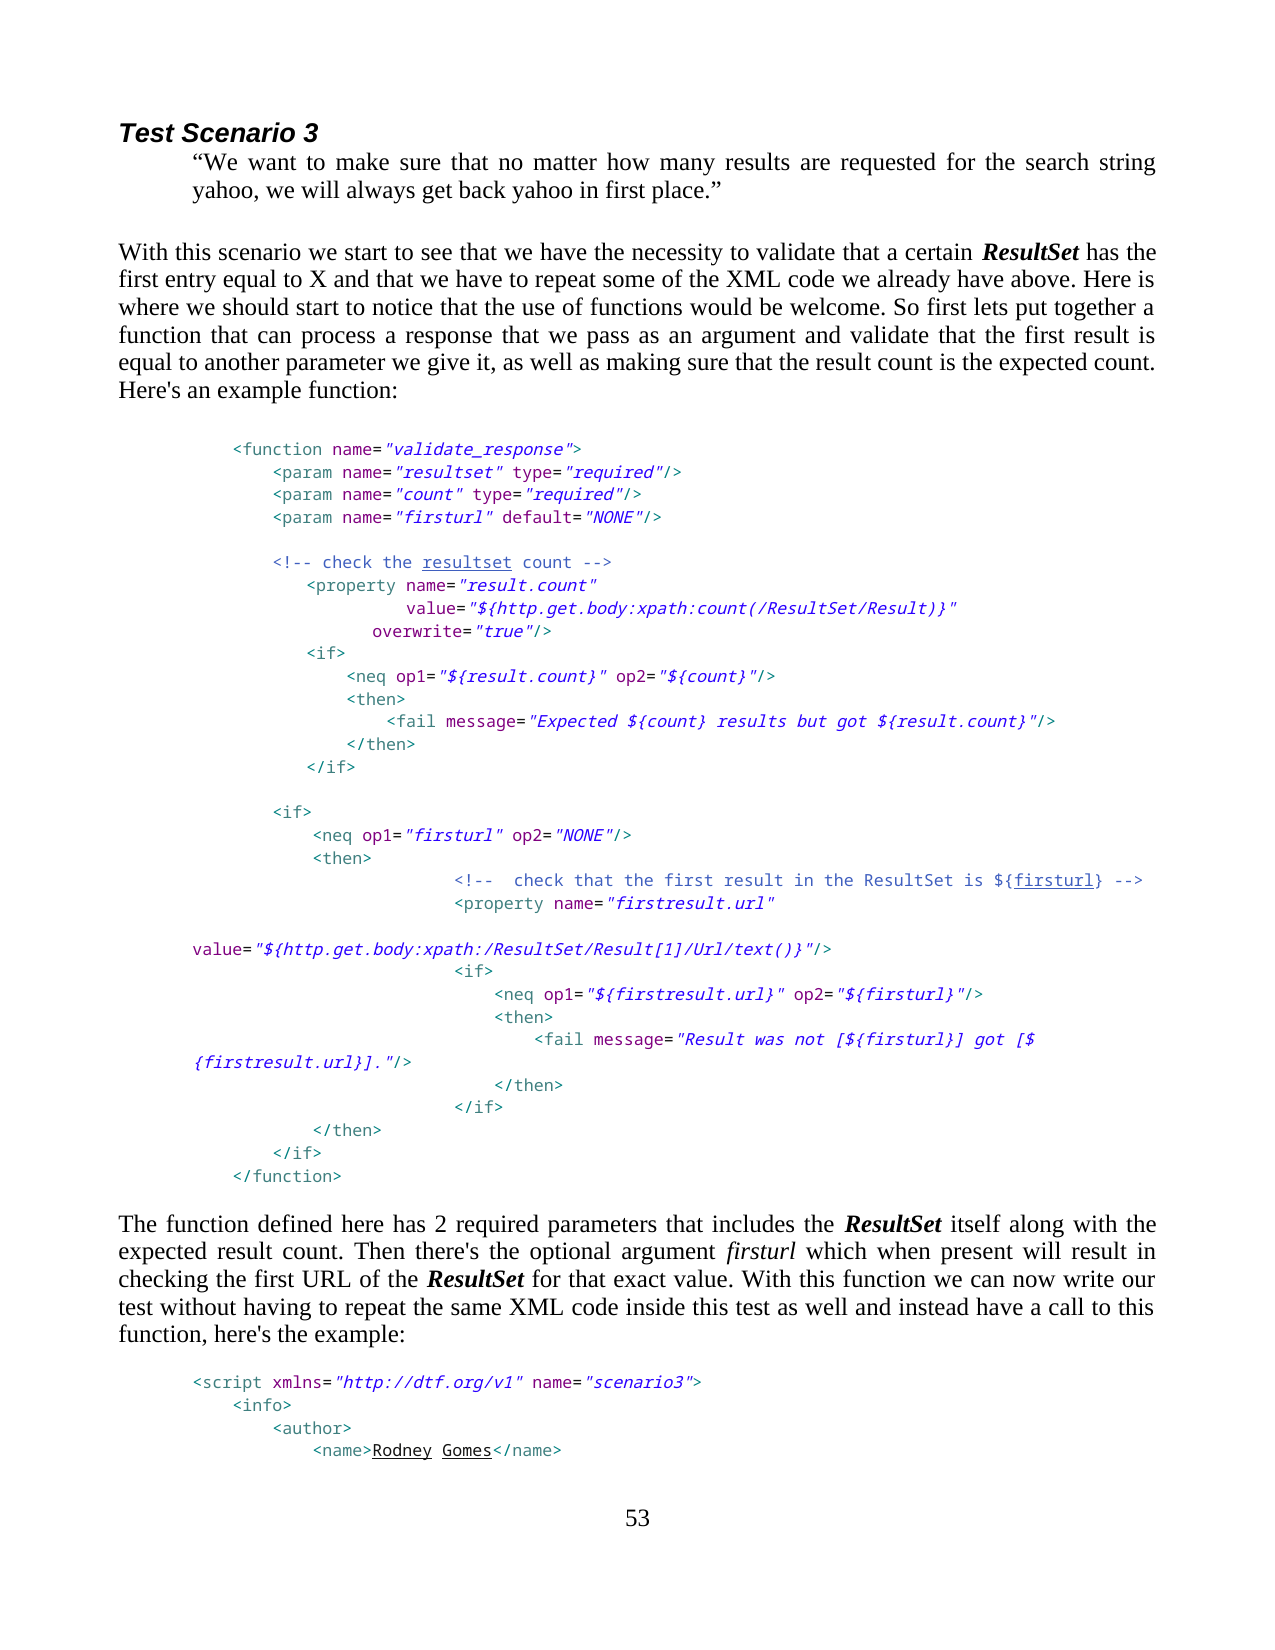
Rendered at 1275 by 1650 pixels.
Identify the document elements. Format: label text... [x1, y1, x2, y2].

text </then> [192, 1073, 1157, 1096]
text <name>Rodney Gomes</name> [192, 1439, 1157, 1462]
text <if> [192, 960, 1157, 983]
text <param name="count" type="required"/> [192, 483, 1157, 506]
text <fail message="Result was not [${firsturl}] got [${firstresult.url}]."/> [192, 1028, 1157, 1073]
text <param name="firsturl" default="NONE"/> [192, 506, 1157, 528]
subtitle Test Scenario 3 [118, 118, 1157, 148]
text <if> [192, 642, 1157, 665]
text <!-- check the resultset count --> [192, 551, 1157, 574]
text The function defined here has 2 required parameters that includes the ResultSet itself along with the expected result count. Then there's the optional argument firsturl which when present will result in checking the first URL of the ResultSet for that exact value. With this function we can now write our test without having to repeat the same XML code inside this test as well and instead have a call to this function, here's the example: [118, 1210, 1157, 1348]
text <author> [192, 1416, 1157, 1439]
text <neq op1="firsturl" op2="NONE"/> [192, 824, 1157, 846]
text <if> [192, 801, 1157, 824]
text <then> [192, 846, 1157, 869]
text </if> [192, 1142, 1157, 1164]
text <param name="resultset" type="required"/> [192, 460, 1157, 483]
text </if> [192, 756, 1157, 778]
text <info> [192, 1394, 1157, 1416]
text With this scenario we start to see that we have the necessity to validate that a certain ResultSet has the first entry equal to X and that we have to repeat some of the XML code we already have above. Here is where we should start to notice that the use of functions would be welcome. So first lets put together a function that can process a response that we pass as an argument and validate that the first result is equal to another parameter we give it, as well as making sure that the result count is the expected count. Here's an example function: [118, 238, 1157, 404]
text <script xmlns="http://dtf.org/v1" name="scenario3"> [192, 1371, 1157, 1394]
text <!-- check that the first result in the ResultSet is ${firsturl} --> [192, 869, 1157, 892]
text </then> [192, 1119, 1157, 1142]
text value="${http.get.body:xpath:count(/ResultSet/Result)}" [192, 597, 1157, 619]
list “We want to make sure that no matter how many results are requested for the search string yahoo, we will always get back yahoo in first place.” [192, 148, 1157, 204]
text </function> [192, 1164, 1157, 1187]
text <function name="validate_response"> [192, 438, 1157, 460]
text </if> [192, 1096, 1157, 1119]
text </then> [192, 733, 1157, 756]
text <neq op1="${result.count}" op2="${count}"/> [192, 665, 1157, 687]
text overwrite="true"/> [192, 619, 1157, 642]
text value="${http.get.body:xpath:/ResultSet/Result[1]/Url/text()}"/> [192, 914, 1157, 960]
text <fail message="Expected ${count} results but got ${result.count}"/> [192, 710, 1157, 733]
text <property name="firstresult.url" [192, 892, 1157, 914]
text <then> [192, 687, 1157, 710]
text <then> [192, 1005, 1157, 1028]
text <property name="result.count" [192, 574, 1157, 597]
text <neq op1="${firstresult.url}" op2="${firsturl}"/> [192, 983, 1157, 1005]
